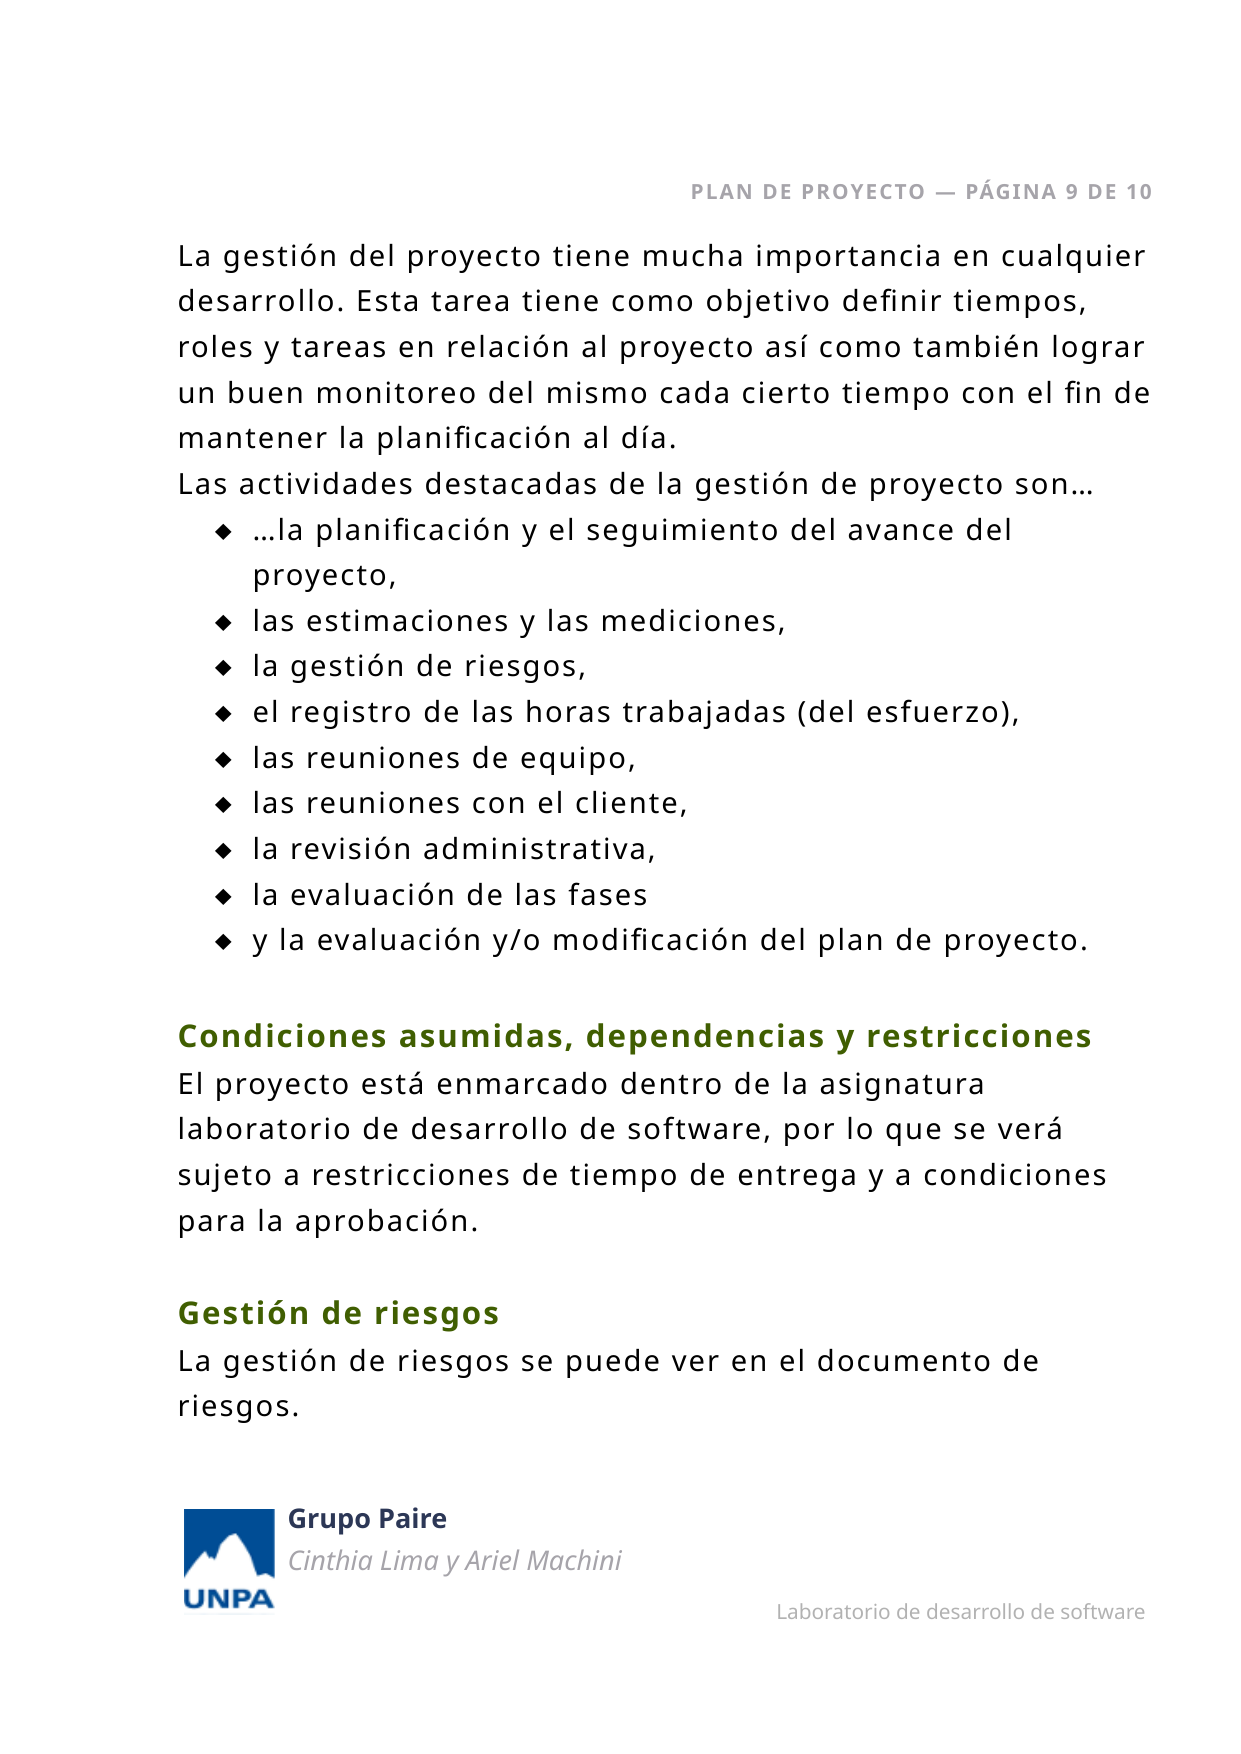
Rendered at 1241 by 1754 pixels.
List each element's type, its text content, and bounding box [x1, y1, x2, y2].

text La gestión del proyecto tiene mucha importancia en cualquier desarrollo. Esta tarea tiene como objetivo definir tiempos, roles y tareas en relación al proyecto así como también lograr un buen monitoreo del mismo cada cierto tiempo con el fin de mantener la planificación al día. [177, 235, 1152, 457]
list la revisión administrativa, [215, 828, 1152, 868]
list …la planificación y el seguimiento del avance del proyecto, [215, 509, 1152, 594]
list las estimaciones y las mediciones, [215, 600, 1152, 640]
text La gestión de riesgos se puede ver en el documento de riesgos. [177, 1340, 1152, 1425]
list la evaluación de las fases [215, 874, 1152, 913]
list el registro de las horas trabajadas (del esfuerzo), [215, 691, 1152, 731]
list y la evaluación y/o modificación del plan de proyecto. [215, 919, 1152, 959]
list las reuniones de equipo, [215, 737, 1152, 777]
text El proyecto está enmarcado dentro de la asignatura laboratorio de desarrollo de software, por lo que se verá sujeto a restricciones de tiempo de entrega y a condiciones para la aprobación. [177, 1063, 1152, 1239]
text Las actividades destacadas de la gestión de proyecto son… [177, 463, 1152, 503]
text Gestión de riesgos [177, 1291, 1152, 1334]
list la gestión de riesgos, [215, 646, 1152, 685]
list las reuniones con el cliente, [215, 783, 1152, 822]
picture [184, 1509, 275, 1615]
text Condiciones asumidas, dependencias y restricciones [177, 1014, 1152, 1057]
